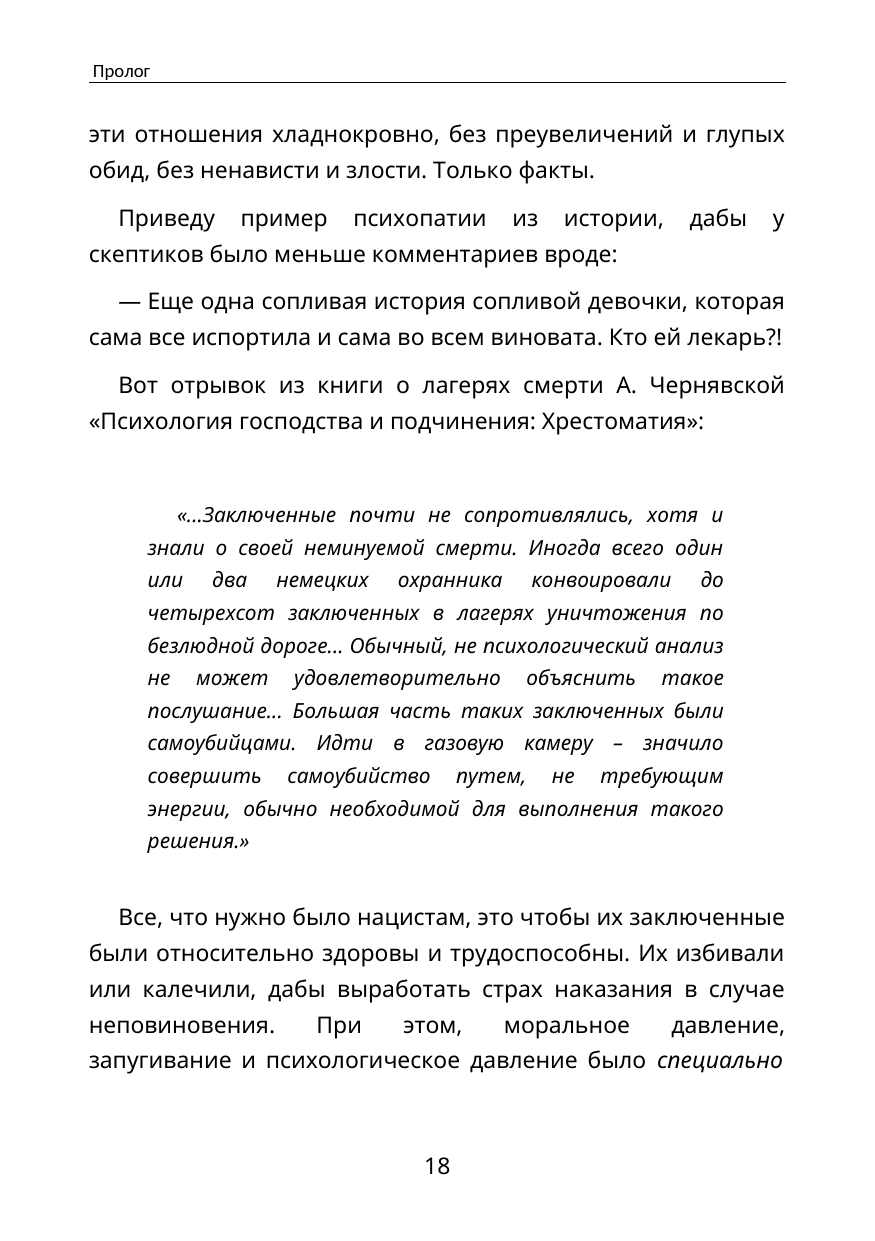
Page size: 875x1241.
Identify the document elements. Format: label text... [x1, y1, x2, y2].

text эти отношения хладнокровно, без преувеличений и глупых обид, без ненависти и злости. Только факты. [88, 118, 786, 185]
text — Еще одна сопливая история сопливой девочки, которая сама все испортила и сама во всем виновата. Кто ей лекарь?! [88, 285, 786, 352]
text Все, что нужно было нацистам, это чтобы их заключенные были относительно здоровы и трудоспособны. Их избивали или калечили, дабы выработать страх наказания в случае неповиновения. При этом, моральное давление, запугивание и психологическое давление было специально [88, 901, 786, 1076]
text Вот отрывок из книги о лагерях смерти А. Чернявской «Психология господства и подчинения: Хрестоматия»: [88, 369, 786, 436]
text «...Заключенные почти не сопротивлялись, хотя и знали о своей неминуемой смерти. Иногда всего один или два немецких охранника конвоировали до четырехсот заключенных в лагерях уничтожения по безлюдной дороге... Обычный, не психологический анализ не может удовлетворительно объяснить такое послушание... Большая часть таких заключенных были самоубийцами. Идти в газовую камеру – значило совершить самоубийство путем, не требующим энергии, обычно необходимой для выполнения такого решения.» [147, 500, 727, 855]
text Приведу пример психопатии из истории, дабы у скептиков было меньше комментариев вроде: [88, 202, 786, 269]
